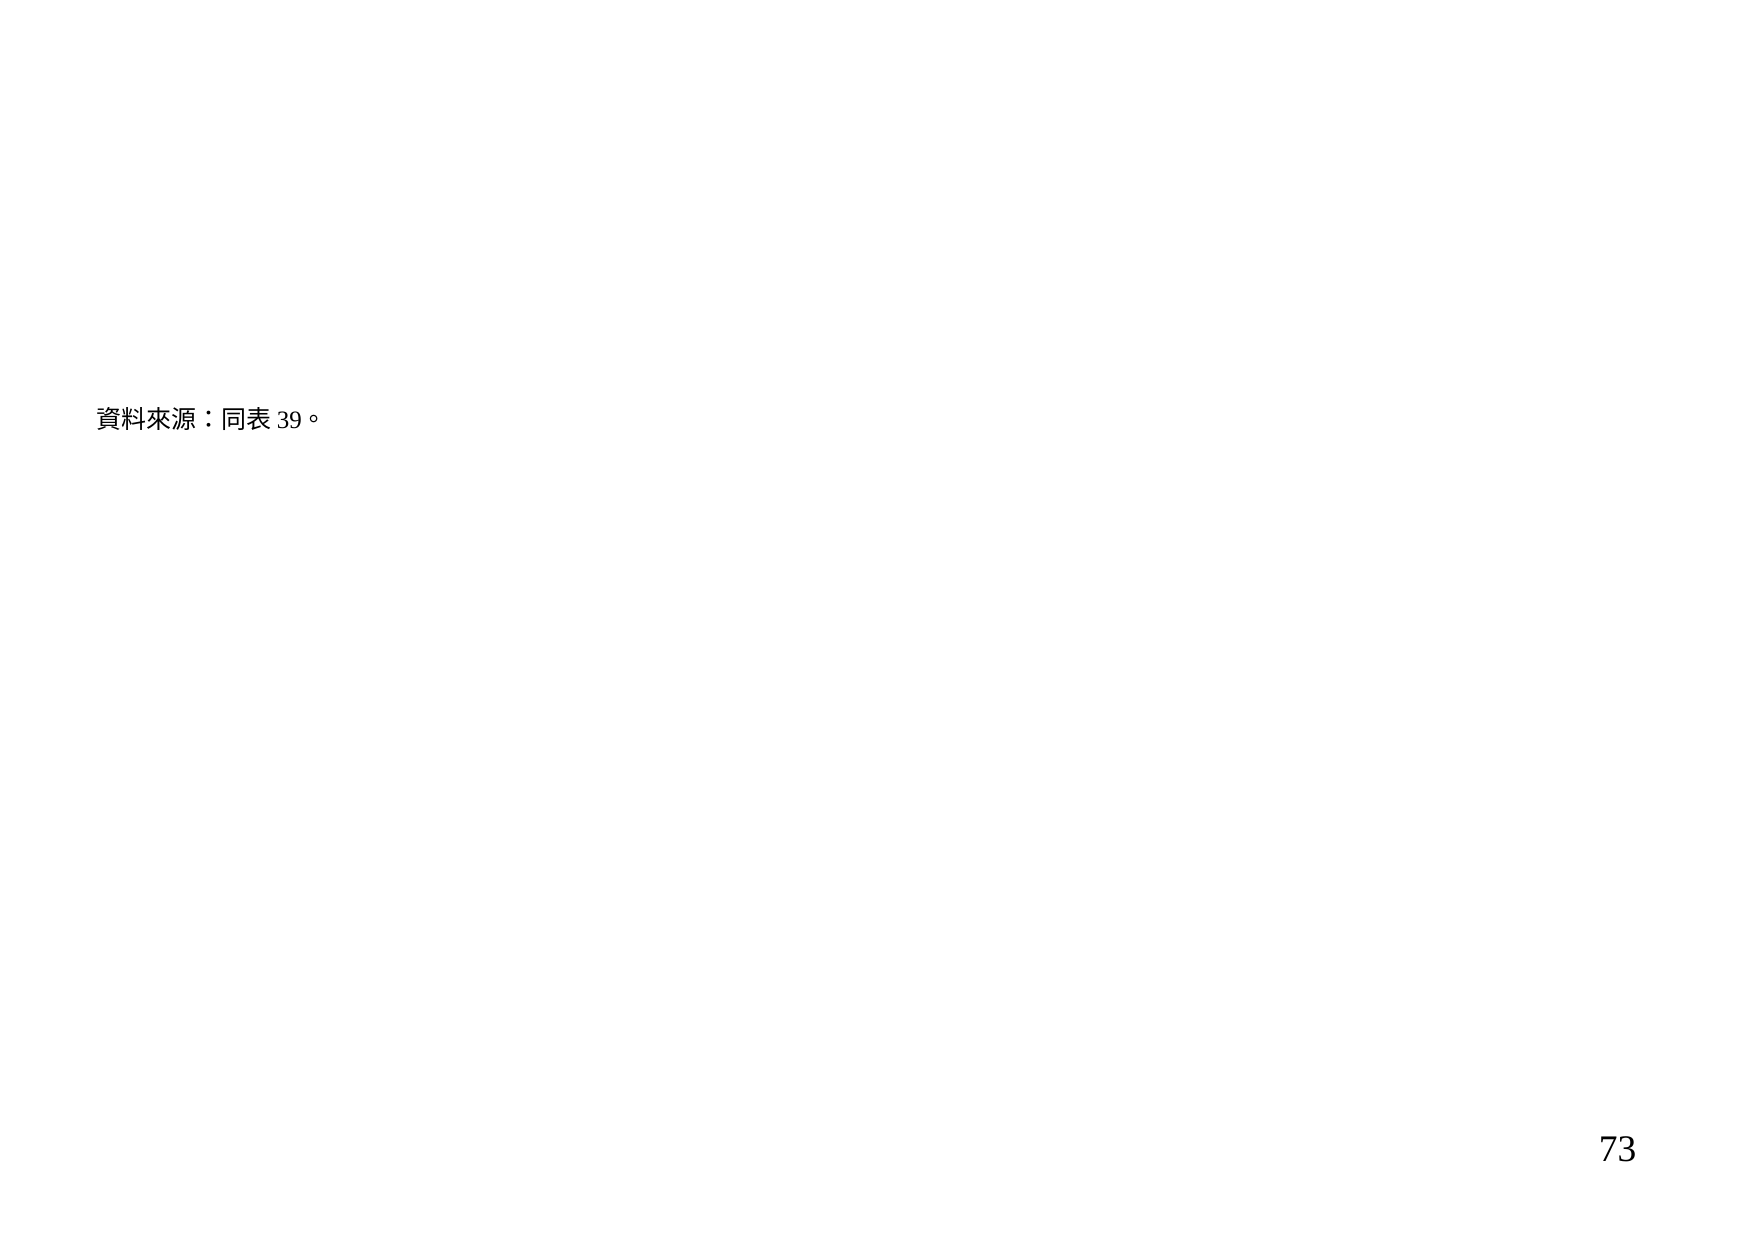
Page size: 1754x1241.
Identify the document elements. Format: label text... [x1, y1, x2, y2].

text 資料來源：同表39。 [59, 398, 1636, 436]
